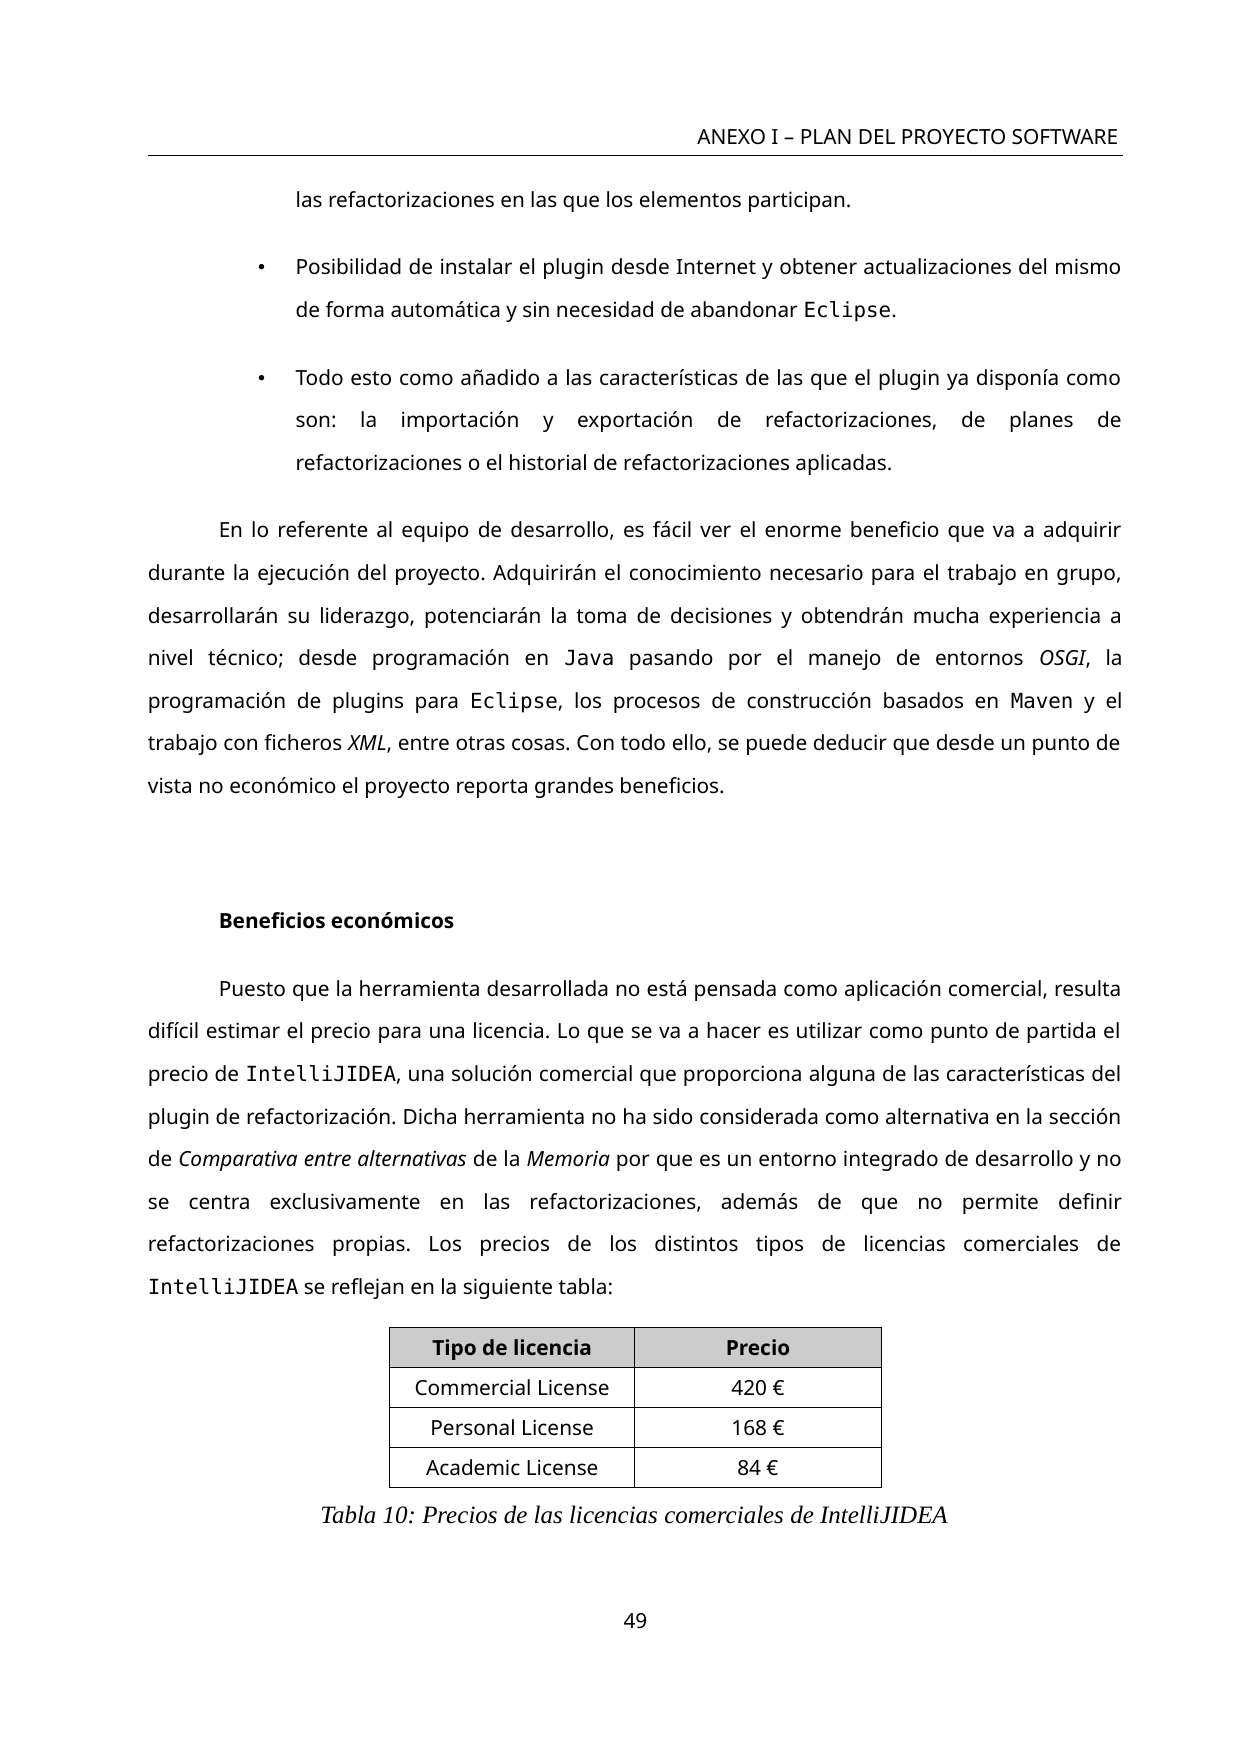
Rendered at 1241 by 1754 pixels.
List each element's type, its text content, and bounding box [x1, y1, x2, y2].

table_cell 420 € [635, 1368, 881, 1407]
table_cell Academic License [390, 1448, 634, 1487]
table_cell Personal License [390, 1408, 634, 1447]
table_header Precio [635, 1328, 881, 1367]
table_header Tipo de licencia [390, 1328, 634, 1367]
table_cell 168 € [635, 1408, 881, 1447]
list Posibilidad de instalar el plugin desde Internet y obtener actualizaciones del mismo de forma automática y sin necesidad de abandonar Eclipse. [258, 252, 1123, 323]
list Todo esto como añadido a las características de las que el plugin ya disponía como son: la importación y exportación de refactorizaciones, de planes de refactorizaciones o el historial de refactorizaciones aplicadas. [258, 363, 1123, 476]
text Tabla 10: Precios de las licencias comerciales de IntelliJIDEA [148, 1500, 1123, 1529]
list las refactorizaciones en las que los elementos participan. [258, 185, 1123, 213]
text Puesto que la herramienta desarrollada no está pensada como aplicación comercial, resulta difícil estimar el precio para una licencia. Lo que se va a hacer es utilizar como punto de partida el precio de IntelliJIDEA, una solución comercial que proporciona alguna de las características del plugin de refactorización. Dicha herramienta no ha sido considerada como alternativa en la sección de Comparativa entre alternativas de la Memoria por que es un entorno integrado de desarrollo y no se centra exclusivamente en las refactorizaciones, además de que no permite definir refactorizaciones propias. Los precios de los distintos tipos de licencias comerciales de IntelliJIDEA se reflejan en la siguiente tabla: [148, 974, 1123, 1301]
text En lo referente al equipo de desarrollo, es fácil ver el enorme beneficio que va a adquirir durante la ejecución del proyecto. Adquirirán el conocimiento necesario para el trabajo en grupo, desarrollarán su liderazgo, potenciarán la toma de decisiones y obtendrán mucha experiencia a nivel técnico; desde programación en Java pasando por el manejo de entornos OSGI, la programación de plugins para Eclipse, los procesos de construcción basados en Maven y el trabajo con ficheros XML, entre otras cosas. Con todo ello, se puede deducir que desde un punto de vista no económico el proyecto reporta grandes beneficios. [148, 516, 1123, 799]
text Beneficios económicos [148, 906, 1123, 935]
table_cell Commercial License [390, 1368, 634, 1407]
table_cell 84 € [635, 1448, 881, 1487]
